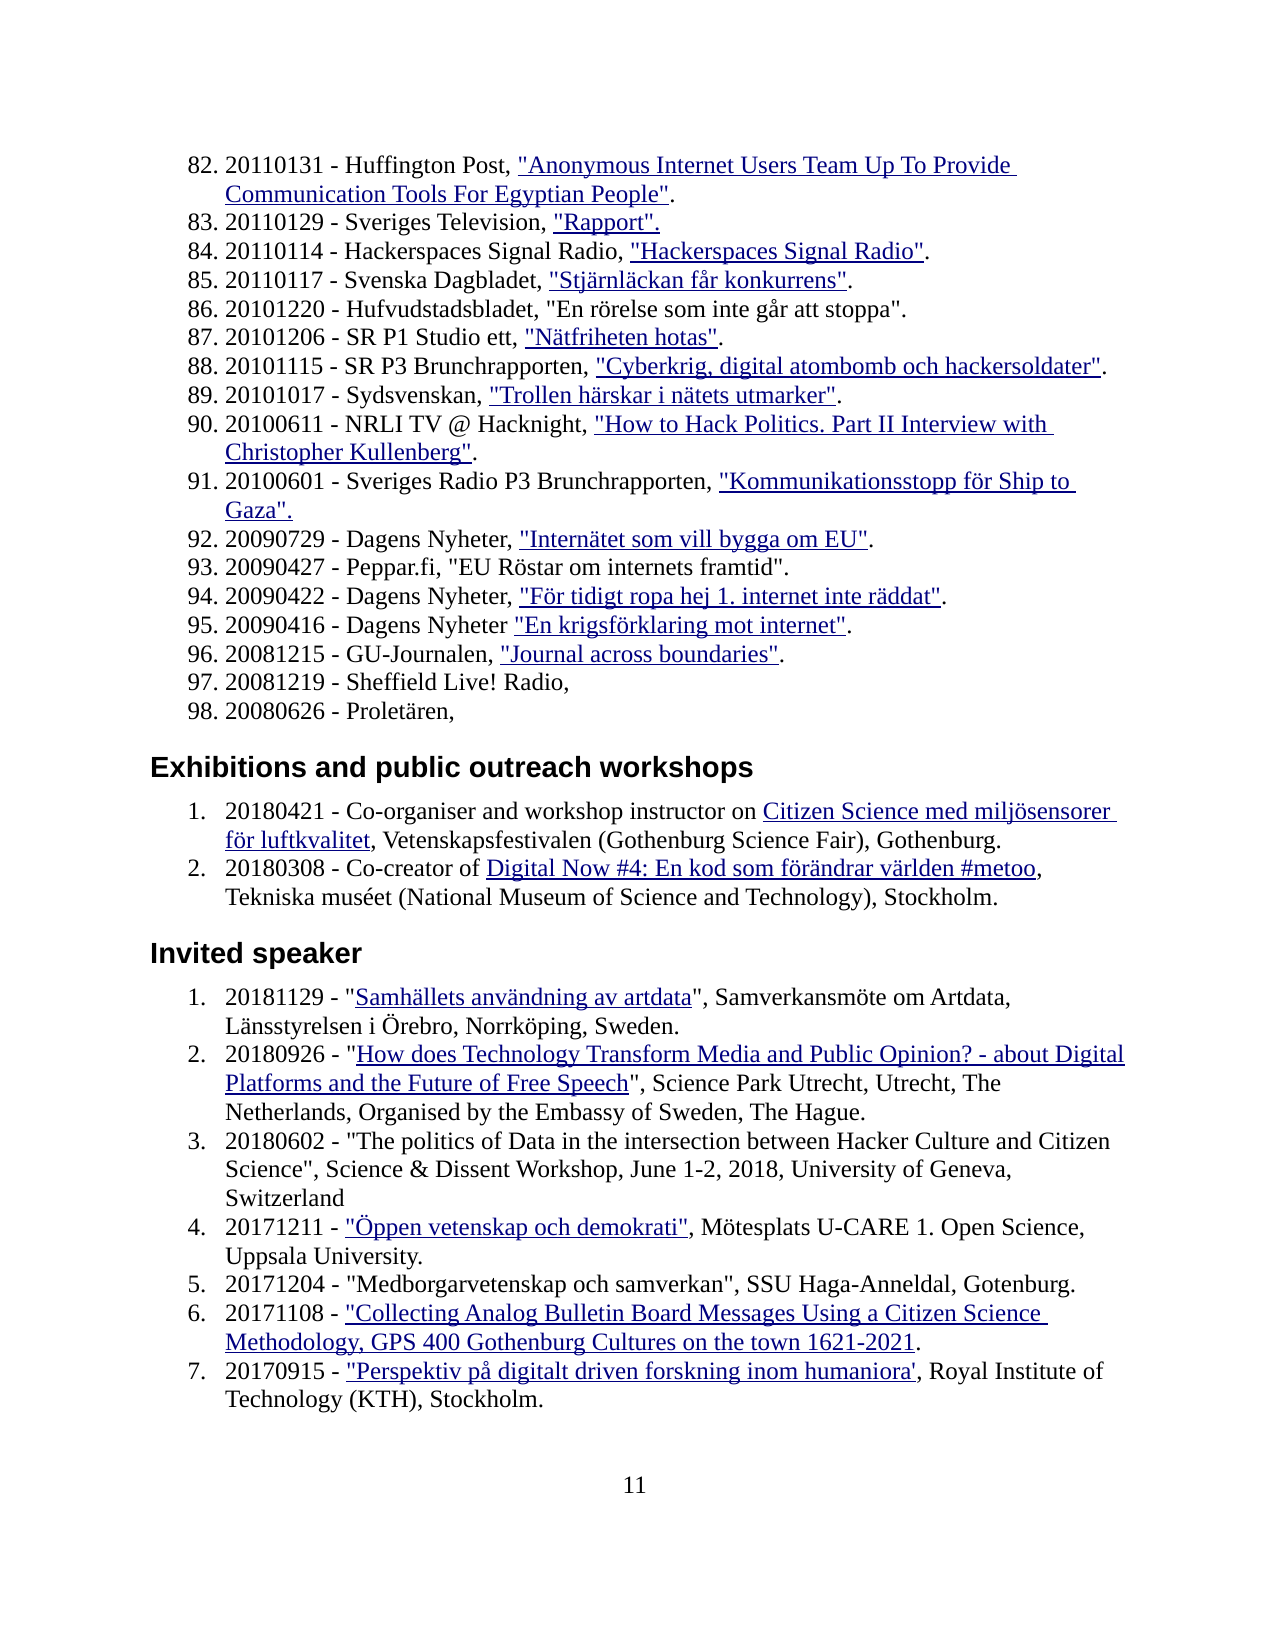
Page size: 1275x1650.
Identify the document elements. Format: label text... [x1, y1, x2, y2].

list 20180308 - Co-creator of Digital Now #4: En kod som förändrar världen #metoo, Tekniska muséet (National Museum of Science and Technology), Stockholm. [187, 853, 1125, 911]
list 20171211 - "Öppen vetenskap och demokrati", Mötesplats U-CARE 1. Open Science, Uppsala University. [187, 1212, 1125, 1269]
list 20180602 - "The politics of Data in the intersection between Hacker Culture and Citizen Science", Science & Dissent Workshop, June 1-2, 2018, University of Geneva, Switzerland [187, 1126, 1125, 1212]
list 20171108 - "Collecting Analog Bulletin Board Messages Using a Citizen Science Methodology, GPS 400 Gothenburg Cultures on the town 1621-2021. [187, 1298, 1125, 1356]
list 20090416 - Dagens Nyheter "En krigsförklaring mot internet". [187, 610, 1125, 639]
list 20081215 - GU-Journalen, "Journal across boundaries". [187, 639, 1125, 667]
list 20181129 - "Samhällets användning av artdata", Samverkansmöte om Artdata, Länsstyrelsen i Örebro, Norrköping, Sweden. [187, 982, 1125, 1039]
list 20090422 - Dagens Nyheter, "För tidigt ropa hej 1. internet inte räddat". [187, 581, 1125, 610]
list 20080626 - Proletären, [187, 696, 1125, 725]
list 20100601 - Sveriges Radio P3 Brunchrapporten, "Kommunikationsstopp för Ship to Gaza". [187, 466, 1125, 524]
list 20170915 - "Perspektiv på digitalt driven forskning inom humaniora', Royal Institute of Technology (KTH), Stockholm. [187, 1356, 1125, 1413]
list 20101115 - SR P3 Brunchrapporten, "Cyberkrig, digital atombomb och hackersoldater". [187, 351, 1125, 380]
list 20081219 - Sheffield Live! Radio, [187, 667, 1125, 696]
subtitle Exhibitions and public outreach workshops [150, 750, 1125, 783]
list 20101206 - SR P1 Studio ett, "Nätfriheten hotas". [187, 322, 1125, 351]
list 20110131 - Huffington Post, "Anonymous Internet Users Team Up To Provide Communication Tools For Egyptian People". [187, 150, 1125, 207]
list 20090729 - Dagens Nyheter, "Internätet som vill bygga om EU". [187, 524, 1125, 552]
list 20180421 - Co-organiser and workshop instructor on Citizen Science med miljösensorer för luftkvalitet, Vetenskapsfestivalen (Gothenburg Science Fair), Gothenburg. [187, 796, 1125, 853]
list 20110114 - Hackerspaces Signal Radio, "Hackerspaces Signal Radio". [187, 236, 1125, 265]
list 20101220 - Hufvudstadsbladet, "En rörelse som inte går att stoppa". [187, 294, 1125, 322]
list 20101017 - Sydsvenskan, "Trollen härskar i nätets utmarker". [187, 380, 1125, 409]
list 20100611 - NRLI TV @ Hacknight, "How to Hack Politics. Part II Interview with Christopher Kullenberg". [187, 409, 1125, 466]
list 20090427 - Peppar.fi, "EU Röstar om internets framtid". [187, 552, 1125, 581]
list 20171204 - "Medborgarvetenskap och samverkan", SSU Haga-Anneldal, Gotenburg. [187, 1269, 1125, 1298]
list 20110117 - Svenska Dagbladet, "Stjärnläckan får konkurrens". [187, 265, 1125, 294]
subtitle Invited speaker [150, 936, 1125, 969]
list 20180926 - "How does Technology Transform Media and Public Opinion? - about Digital Platforms and the Future of Free Speech", Science Park Utrecht, Utrecht, The Netherlands, Organised by the Embassy of Sweden, The Hague. [187, 1039, 1125, 1126]
list 20110129 - Sveriges Television, "Rapport". [187, 207, 1125, 236]
